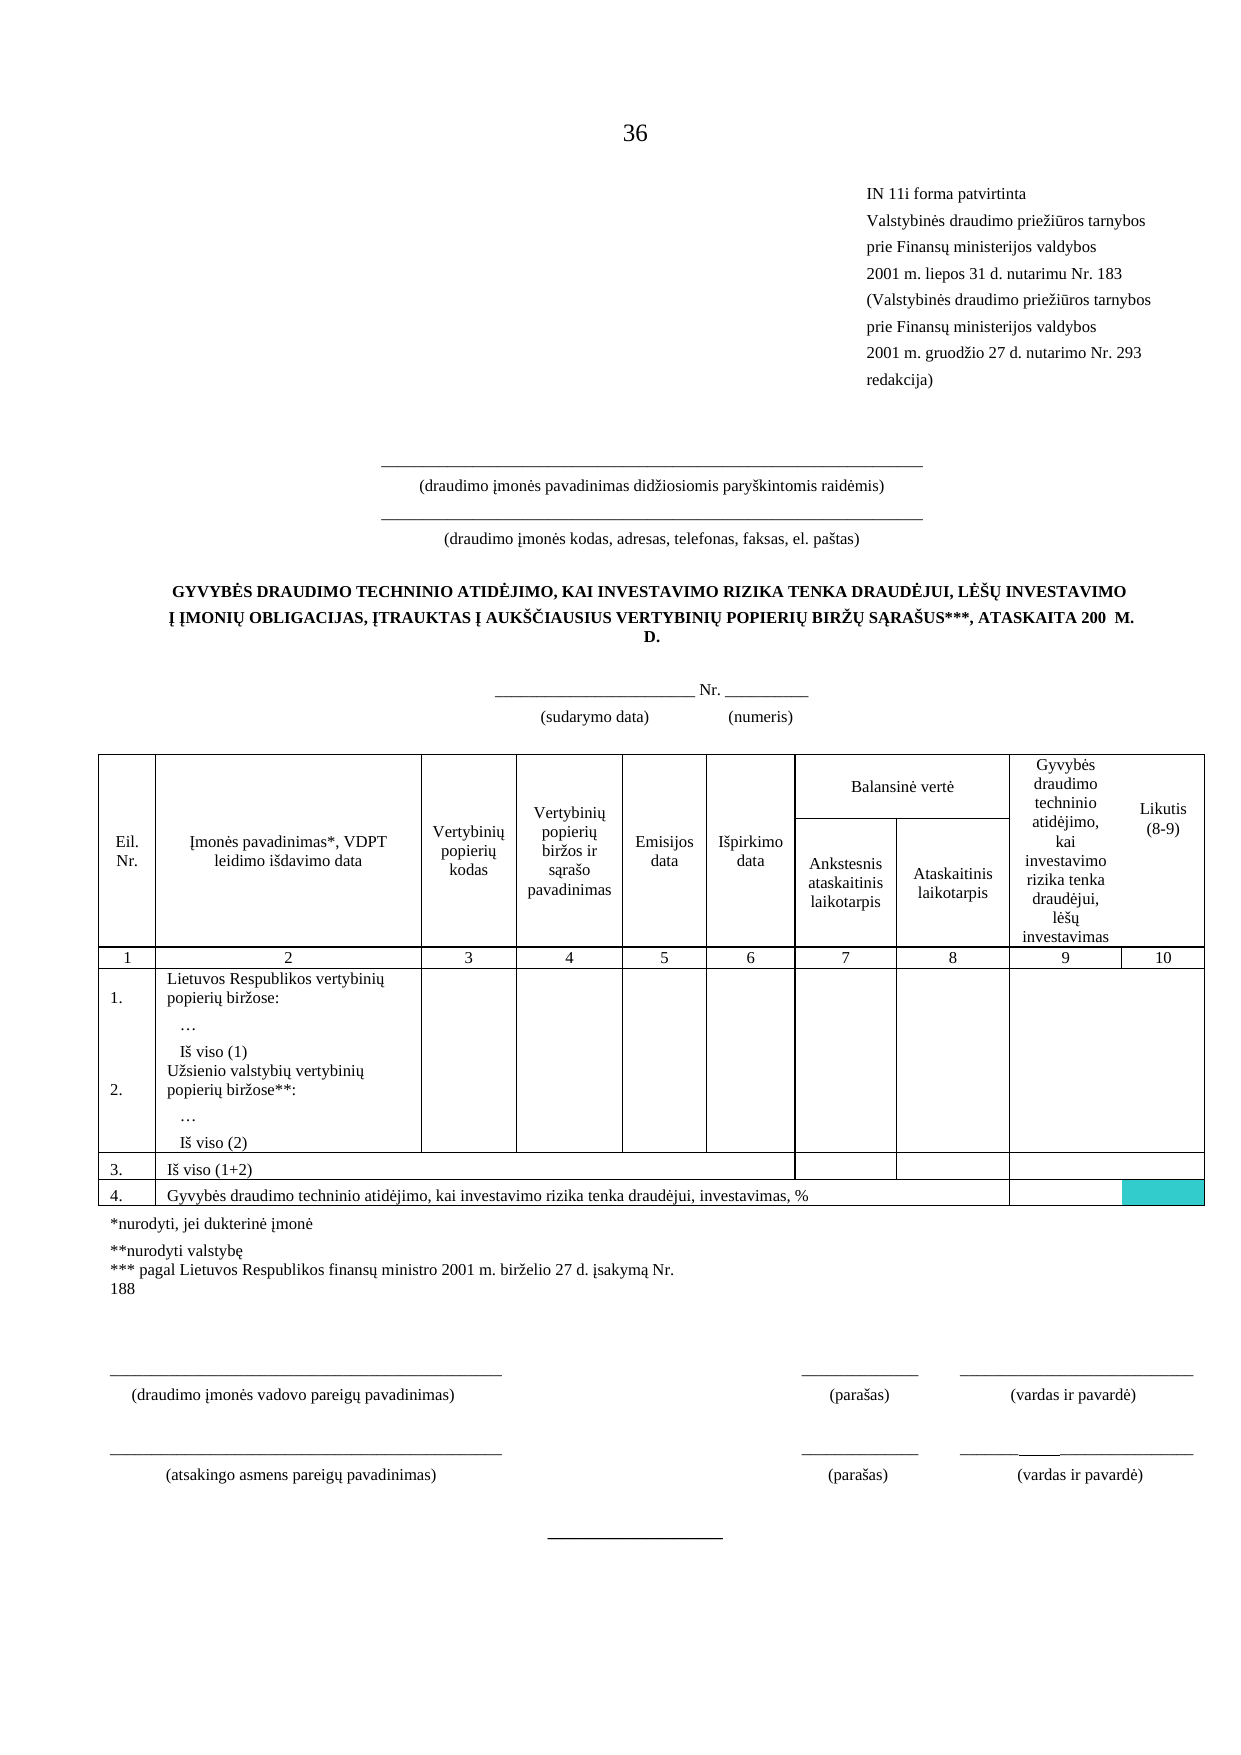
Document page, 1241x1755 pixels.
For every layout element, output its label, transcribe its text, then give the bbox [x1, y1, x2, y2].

table_cell [623, 283, 706, 309]
table_cell [516, 230, 623, 256]
table_cell [1010, 1325, 1122, 1351]
table_cell [156, 389, 421, 415]
table_cell [623, 1325, 706, 1351]
table_cell [99, 1125, 155, 1152]
table_cell [706, 309, 795, 336]
table_cell [517, 1061, 622, 1099]
table_cell [516, 309, 623, 336]
table_cell [896, 1325, 1010, 1351]
table_cell Ankstesnis ataskaitinis laikotarpis [796, 819, 896, 946]
table_cell [421, 230, 516, 256]
table_cell [422, 1061, 516, 1099]
table_cell [1010, 1153, 1122, 1178]
table_cell [421, 1298, 516, 1325]
table_cell [1122, 389, 1205, 415]
table_cell 5 [623, 948, 706, 968]
table_cell [707, 1099, 794, 1125]
table_cell [99, 646, 156, 672]
table_cell [796, 1125, 896, 1152]
table_cell [623, 969, 706, 1007]
table_header [156, 176, 421, 203]
table_cell [156, 548, 421, 575]
table_cell [796, 1061, 896, 1099]
text ______________ [89, 1513, 1181, 1542]
table_cell Vertybinių popierių kodas [422, 755, 516, 946]
table_cell [421, 1404, 516, 1431]
table_cell [706, 1404, 795, 1431]
table_cell _________________________________________________________________ [99, 442, 1205, 468]
table_cell [1010, 969, 1122, 1007]
table_cell prie Finansų ministerijos valdybos [855, 309, 1205, 336]
table_cell [831, 362, 855, 389]
table_cell [1122, 1298, 1205, 1325]
table_cell Iš viso (1+2) [156, 1153, 794, 1178]
table_cell 4 [517, 948, 622, 968]
table_cell [516, 1233, 623, 1260]
table_cell [1010, 1008, 1122, 1034]
table_cell 10 [1122, 948, 1204, 968]
table_cell [1122, 1008, 1204, 1034]
table_cell [1122, 1099, 1204, 1125]
table_cell [623, 203, 706, 229]
table_cell [516, 646, 623, 672]
table_cell (8-9) [1122, 818, 1204, 946]
table_cell [831, 309, 855, 336]
table_cell **nurodyti valstybę [99, 1233, 421, 1260]
table_cell [1010, 646, 1122, 672]
table_cell [706, 256, 795, 283]
table_cell [623, 309, 706, 336]
table_cell [623, 1099, 706, 1125]
table_cell [1010, 1233, 1122, 1260]
table_cell [623, 1061, 706, 1099]
table_cell [831, 256, 855, 283]
table_cell [897, 1153, 1009, 1178]
table_cell ________________________ Nr. __________ [99, 673, 1205, 699]
table_cell (draudimo įmonės pavadinimas didžiosiomis paryškintomis raidėmis) [99, 469, 1205, 495]
table_cell [99, 1008, 155, 1034]
table_cell [706, 1260, 795, 1298]
table_cell [896, 646, 1010, 672]
table_cell [795, 1404, 896, 1431]
table_cell [706, 230, 795, 256]
table_cell [896, 548, 1010, 575]
table_cell [1010, 1061, 1122, 1099]
table_cell [99, 362, 156, 389]
table_cell prie Finansų ministerijos valdybos [855, 230, 1205, 256]
table_cell [99, 548, 156, 575]
table_cell 1. [99, 969, 155, 1007]
table_cell [623, 1125, 706, 1152]
table_cell [421, 309, 516, 336]
table_cell Likutis [1122, 755, 1204, 818]
table_cell (sudarymo data) (numeris) [99, 699, 1205, 726]
table_cell [1010, 1298, 1122, 1325]
table_cell [795, 1260, 896, 1298]
table_cell [99, 336, 156, 362]
table_cell [99, 256, 156, 283]
table_cell [795, 1298, 896, 1325]
table_cell [156, 283, 421, 309]
table_cell [99, 389, 156, 415]
table_cell [1122, 1034, 1204, 1061]
table_header IN 11i forma patvirtinta [855, 176, 1151, 203]
table_cell [516, 548, 623, 575]
table_cell Iš viso (2) [156, 1125, 421, 1152]
table_cell [795, 1233, 896, 1260]
table_cell [706, 362, 795, 389]
table_cell (atsakingo asmens pareigų pavadinimas) (parašas) (vardas ir pavardė) [99, 1458, 1205, 1484]
table_cell [706, 389, 795, 415]
table_cell [795, 415, 896, 442]
table_cell [516, 1206, 623, 1233]
table_cell (draudimo įmonės kodas, adresas, telefonas, faksas, el. paštas) [99, 522, 1205, 548]
table_cell [99, 230, 156, 256]
table_cell Užsienio valstybių vertybinių popierių biržose**: [156, 1061, 421, 1099]
table_cell [1122, 1153, 1204, 1178]
table_cell [99, 283, 156, 309]
table_cell [99, 1404, 156, 1431]
table_cell *nurodyti, jei dukterinė įmonė [99, 1206, 421, 1233]
table_cell *** pagal Lietuvos Respublikos finansų ministro 2001 m. birželio 27 d. įsakymą Nr. 188 [99, 1260, 706, 1298]
table_header [795, 176, 831, 203]
table_cell _________________________________________________________________ [99, 495, 1205, 522]
table_cell [1010, 1404, 1122, 1431]
table_cell [795, 389, 896, 415]
table_cell 2001 m. liepos 31 d. nutarimu Nr. 183 [855, 256, 1205, 283]
table_cell redakcija) [855, 362, 1151, 389]
table_cell [421, 283, 516, 309]
table_cell Į ĮMONIŲ OBLIGACIJAS, ĮTRAUKTAS Į AUKŠČIAUSIUS VERTYBINIŲ POPIERIŲ BIRŽŲ SĄRAŠUS***, ATASKAITA 200 M. D. [99, 608, 1205, 646]
table_cell [706, 203, 795, 229]
table_cell [831, 203, 855, 229]
table_cell [795, 1325, 896, 1351]
table_cell Vertybinių popierių biržos ir sąrašo pavadinimas [517, 755, 622, 946]
table_cell [1010, 1125, 1122, 1152]
table_cell [156, 230, 421, 256]
table_cell 1 [99, 948, 155, 968]
table_cell … [156, 1099, 421, 1125]
table_cell 2001 m. gruodžio 27 d. nutarimo Nr. 293 [855, 336, 1205, 362]
table_cell [516, 283, 623, 309]
table_cell [516, 336, 623, 362]
table_cell [421, 646, 516, 672]
table_cell [1122, 1125, 1204, 1152]
table_cell [156, 1325, 421, 1351]
table_cell [517, 1008, 622, 1034]
table_cell [421, 1206, 516, 1233]
table_cell [795, 283, 831, 309]
table_cell [623, 230, 706, 256]
table_cell [706, 1206, 795, 1233]
table_cell [795, 336, 831, 362]
table_cell Valstybinės draudimo priežiūros tarnybos [855, 203, 1205, 229]
table_cell [623, 1233, 706, 1260]
table_cell [706, 283, 795, 309]
table_cell 7 [796, 948, 896, 968]
table_cell [831, 336, 855, 362]
table_cell [156, 1404, 421, 1431]
table_cell [516, 389, 623, 415]
table_cell [422, 969, 516, 1007]
table_cell Įmonės pavadinimas*, VDPT leidimo išdavimo data [156, 755, 421, 946]
table_cell [516, 415, 623, 442]
table_cell [421, 256, 516, 283]
table_cell [897, 969, 1009, 1007]
table_cell [795, 1206, 896, 1233]
table_cell [795, 646, 896, 672]
table_cell [706, 646, 795, 672]
table_cell [623, 415, 706, 442]
table_cell [896, 1233, 1010, 1260]
table_cell [1122, 548, 1205, 575]
table_cell 3. [99, 1153, 155, 1178]
table_cell [422, 1099, 516, 1125]
table_cell [1010, 1260, 1122, 1298]
table_cell [99, 1298, 156, 1325]
table_cell [99, 1034, 155, 1061]
table_cell [706, 1298, 795, 1325]
table_cell (Valstybinės draudimo priežiūros tarnybos [855, 283, 1205, 309]
table_cell [623, 1034, 706, 1061]
table_cell [706, 548, 795, 575]
table_cell [706, 1325, 795, 1351]
table_cell [1122, 415, 1205, 442]
table_header [623, 176, 706, 203]
table_cell 2 [156, 948, 421, 968]
table_cell [623, 1404, 706, 1431]
table_cell [156, 1298, 421, 1325]
table_header [421, 176, 516, 203]
table_cell [896, 389, 1010, 415]
table_cell [156, 309, 421, 336]
table_cell [516, 362, 623, 389]
table_cell [156, 203, 421, 229]
table_cell [99, 726, 1205, 754]
table_cell Gyvybės draudimo techninio atidėjimo, kai investavimo rizika tenka draudėjui, investavimas, % [156, 1180, 1009, 1205]
table_cell 9 [1010, 948, 1121, 968]
table_cell [897, 1099, 1009, 1125]
table_cell [1010, 1099, 1122, 1125]
table_cell [623, 256, 706, 283]
table_cell [623, 1298, 706, 1325]
table_cell Eil. Nr. [99, 755, 155, 946]
table_cell [421, 203, 516, 229]
table_cell 8 [897, 948, 1009, 968]
table_cell [795, 203, 831, 229]
table_cell [1122, 969, 1204, 1007]
table_cell [1122, 1260, 1205, 1298]
table_cell [623, 389, 706, 415]
table_cell [422, 1034, 516, 1061]
table_cell Balansinė vertė [796, 755, 1009, 818]
table_cell 3 [422, 948, 516, 968]
table_cell [707, 1125, 794, 1152]
table_cell [896, 1404, 1010, 1431]
table_cell [421, 415, 516, 442]
table_header [831, 176, 855, 203]
table_cell Gyvybės draudimo techninio atidėjimo, kai investavimo rizika tenka draudėjui, lėšų investavimas [1010, 755, 1122, 946]
table_cell [795, 548, 896, 575]
table_cell Iš viso (1) [156, 1034, 421, 1061]
table_cell [1122, 1206, 1205, 1233]
table_cell [421, 336, 516, 362]
table_cell [99, 415, 156, 442]
table_cell [795, 230, 831, 256]
table_cell [706, 1233, 795, 1260]
table_cell [897, 1061, 1009, 1099]
table_cell [1010, 415, 1122, 442]
table_cell [623, 362, 706, 389]
table_cell Ataskaitinis laikotarpis [897, 819, 1009, 946]
table_cell [707, 1008, 794, 1034]
table_cell [1010, 389, 1122, 415]
table_header [516, 176, 623, 203]
table_header [99, 176, 156, 203]
table_cell [1010, 548, 1122, 575]
table_cell [517, 1099, 622, 1125]
table_cell Emisijos data [623, 755, 706, 946]
table_cell [1151, 362, 1205, 389]
table_cell [516, 1404, 623, 1431]
table_cell [897, 1034, 1009, 1061]
table_cell [1122, 1180, 1204, 1205]
table_cell [796, 1099, 896, 1125]
table_cell [99, 1325, 156, 1351]
table_cell [707, 1061, 794, 1099]
table_cell [1010, 1206, 1122, 1233]
table_cell [422, 1008, 516, 1034]
table_cell [707, 969, 794, 1007]
table_header [1151, 176, 1205, 203]
table_cell [896, 415, 1010, 442]
table_cell (draudimo įmonės vadovo pareigų pavadinimas) (parašas) (vardas ir pavardė) [99, 1378, 1205, 1404]
table_cell 4. [99, 1180, 155, 1205]
table_cell [156, 336, 421, 362]
table_cell [796, 1034, 896, 1061]
table_cell [1122, 646, 1205, 672]
table_cell [156, 362, 421, 389]
table_cell [795, 256, 831, 283]
table_cell [156, 646, 421, 672]
table_cell [897, 1008, 1009, 1034]
table_cell _______________________________________________ ______________ _______ ________________ [99, 1431, 1205, 1457]
table_cell … [156, 1008, 421, 1034]
table_cell [896, 1298, 1010, 1325]
table_cell [623, 336, 706, 362]
table_cell [99, 203, 156, 229]
table_cell [795, 309, 831, 336]
table_cell [1010, 1180, 1122, 1205]
table_cell 2. [99, 1061, 155, 1099]
table_cell [517, 969, 622, 1007]
table_cell [1122, 1325, 1205, 1351]
table_cell [156, 415, 421, 442]
table_cell [517, 1034, 622, 1061]
table_cell [1122, 1233, 1205, 1260]
table_cell [1122, 1404, 1205, 1431]
table_cell [795, 362, 831, 389]
table_cell [421, 389, 516, 415]
table_cell [516, 203, 623, 229]
table_cell Išpirkimo data [707, 755, 794, 946]
table_header [706, 176, 795, 203]
table_cell [516, 1325, 623, 1351]
table_cell _______________________________________________ ______________ ____________________________ [99, 1351, 1205, 1378]
table_cell [796, 1008, 896, 1034]
table_cell [421, 362, 516, 389]
table_cell [796, 969, 896, 1007]
table_cell [831, 230, 855, 256]
table_cell [831, 283, 855, 309]
table_cell [896, 1206, 1010, 1233]
table_cell [422, 1125, 516, 1152]
table_cell [517, 1125, 622, 1152]
table_cell [623, 548, 706, 575]
table_cell [897, 1125, 1009, 1152]
table_cell [99, 1099, 155, 1125]
table_cell GYVYBĖS DRAUDIMO TECHNINIO ATIDĖJIMO, KAI INVESTAVIMO RIZIKA TENKA DRAUDĖJUI, LĖŠŲ INVESTAVIMO [99, 575, 1205, 608]
table_cell [623, 646, 706, 672]
table_cell [623, 1206, 706, 1233]
table_cell [421, 1233, 516, 1260]
table_cell [421, 1325, 516, 1351]
table_cell [706, 336, 795, 362]
table_cell [1010, 1034, 1122, 1061]
table_cell [156, 256, 421, 283]
table_cell [1122, 1061, 1204, 1099]
table_cell 6 [707, 948, 794, 968]
table_cell [896, 1260, 1010, 1298]
table_cell [706, 415, 795, 442]
table_cell [623, 1008, 706, 1034]
table_cell [796, 1153, 896, 1178]
table_cell [99, 309, 156, 336]
table_cell [707, 1034, 794, 1061]
table_cell Lietuvos Respublikos vertybinių popierių biržose: [156, 969, 421, 1007]
table_cell [516, 1298, 623, 1325]
table_cell [516, 256, 623, 283]
table_cell [421, 548, 516, 575]
